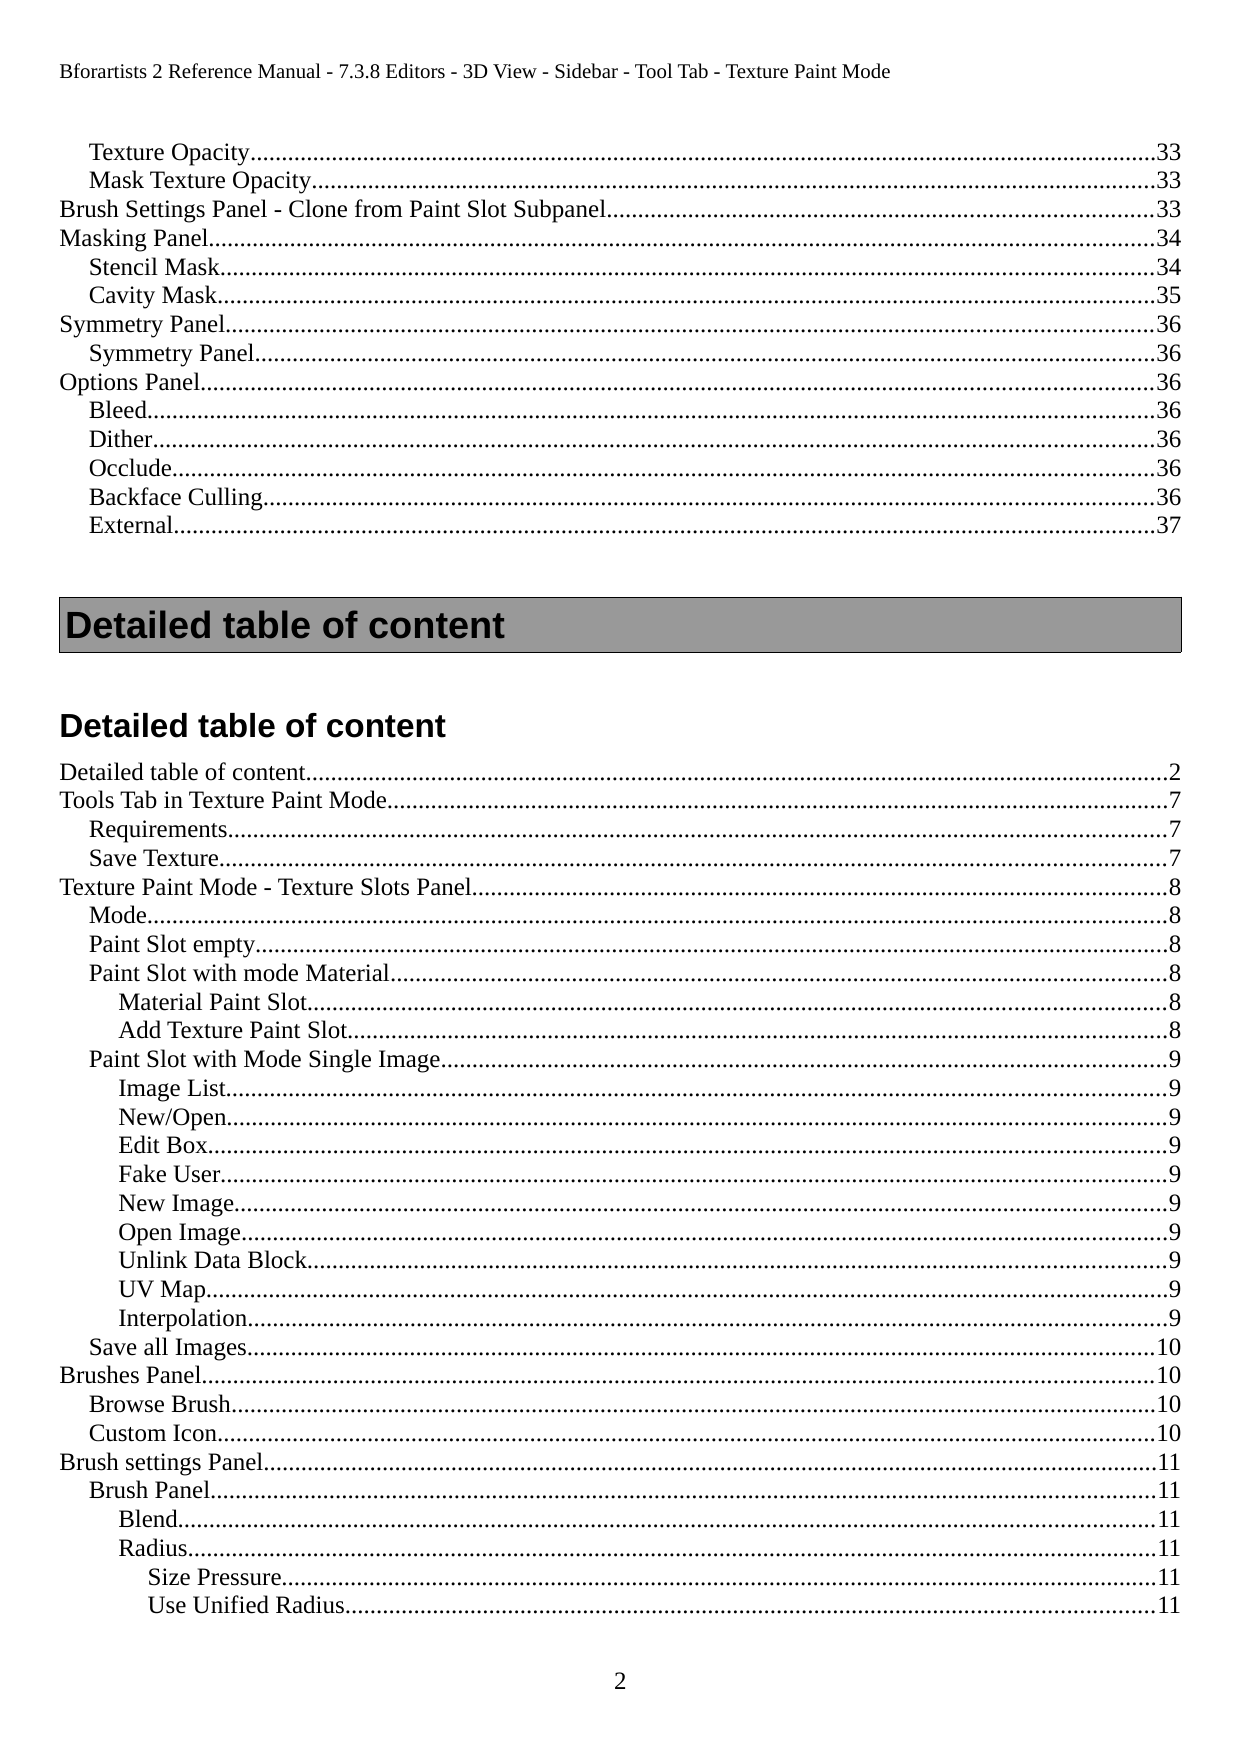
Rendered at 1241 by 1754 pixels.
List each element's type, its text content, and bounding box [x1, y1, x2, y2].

text Open Image 9 [118, 1217, 1181, 1245]
text Paint Slot with Mode Single Image 9 [88, 1044, 1181, 1073]
text Detailed table of content 2 [59, 757, 1181, 785]
text Unlink Data Block 9 [118, 1245, 1181, 1274]
text Browse Brush 10 [88, 1389, 1181, 1418]
text New/Open 9 [118, 1102, 1181, 1130]
text Custom Icon 10 [88, 1418, 1181, 1447]
text Symmetry Panel 36 [88, 338, 1181, 367]
text Paint Slot with mode Material 8 [88, 958, 1181, 987]
text Tools Tab in Texture Paint Mode 7 [59, 785, 1181, 814]
text Brush Panel 11 [88, 1475, 1181, 1504]
text Mask Texture Opacity 33 [88, 165, 1181, 194]
text Requirements 7 [88, 814, 1181, 843]
text Paint Slot empty 8 [88, 929, 1181, 958]
text Stencil Mask 34 [88, 252, 1181, 280]
text External 37 [88, 510, 1181, 539]
text Image List 9 [118, 1073, 1181, 1102]
text Dither 36 [88, 424, 1181, 453]
text Size Pressure 11 [147, 1562, 1181, 1590]
table_header Detailed table of content [60, 598, 1181, 652]
text Symmetry Panel 36 [59, 309, 1181, 338]
text Bleed 36 [88, 395, 1181, 424]
text Interpolation 9 [118, 1303, 1181, 1332]
text Add Texture Paint Slot 8 [118, 1015, 1181, 1044]
text Save Texture 7 [88, 843, 1181, 872]
text Cavity Mask 35 [88, 280, 1181, 309]
text Options Panel 36 [59, 367, 1181, 395]
text Backface Culling 36 [88, 482, 1181, 510]
text New Image 9 [118, 1188, 1181, 1217]
text Texture Opacity 33 [88, 137, 1181, 165]
text Occlude 36 [88, 453, 1181, 482]
text Use Unified Radius 11 [147, 1590, 1181, 1619]
text Material Paint Slot 8 [118, 987, 1181, 1015]
text Brush settings Panel 11 [59, 1447, 1181, 1475]
text Blend 11 [118, 1504, 1181, 1533]
text Brush Settings Panel - Clone from Paint Slot Subpanel 33 [59, 194, 1181, 223]
text Mode 8 [88, 900, 1181, 929]
text Brushes Panel 10 [59, 1360, 1181, 1389]
subtitle Detailed table of content [59, 706, 1181, 744]
text Save all Images 10 [88, 1332, 1181, 1360]
text Edit Box 9 [118, 1130, 1181, 1159]
text Texture Paint Mode - Texture Slots Panel 8 [59, 872, 1181, 900]
text Fake User 9 [118, 1159, 1181, 1188]
text UV Map 9 [118, 1274, 1181, 1303]
text Masking Panel 34 [59, 223, 1181, 252]
text Radius 11 [118, 1533, 1181, 1562]
